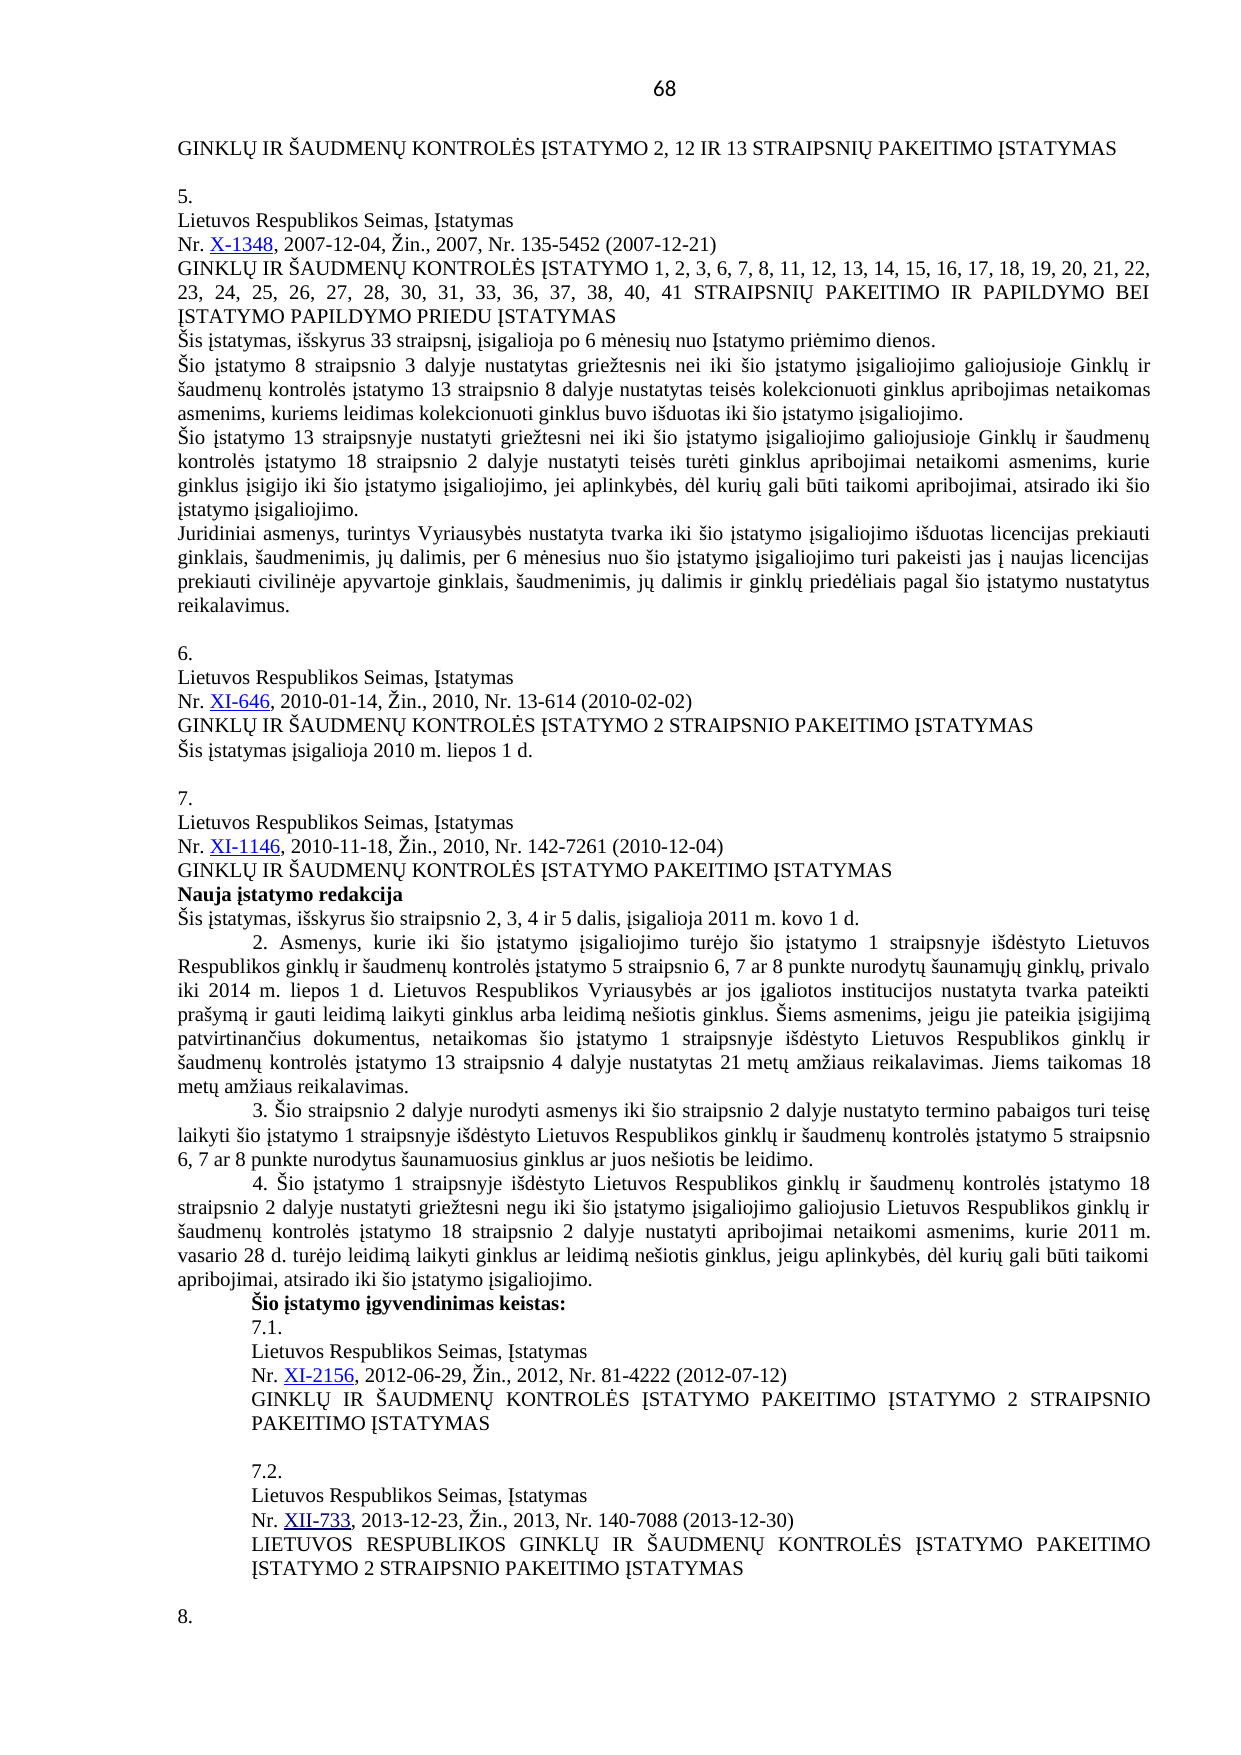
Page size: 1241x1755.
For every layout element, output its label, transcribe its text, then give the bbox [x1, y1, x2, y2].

text 3. Šio straipsnio 2 dalyje nurodyti asmenys iki šio straipsnio 2 dalyje nustatyto termino pabaigos turi teisę laikyti šio įstatymo 1 straipsnyje išdėstyto Lietuvos Respublikos ginklų ir šaudmenų kontrolės įstatymo 5 straipsnio 6, 7 ar 8 punkte nurodytus šaunamuosius ginklus ar juos nešiotis be leidimo. [177, 1098, 1152, 1171]
text 4. Šio įstatymo 1 straipsnyje išdėstyto Lietuvos Respublikos ginklų ir šaudmenų kontrolės įstatymo 18 straipsnio 2 dalyje nustatyti griežtesni negu iki šio įstatymo įsigaliojimo galiojusio Lietuvos Respublikos ginklų ir šaudmenų kontrolės įstatymo 18 straipsnio 2 dalyje nustatyti apribojimai netaikomi asmenims, kurie 2011 m. vasario 28 d. turėjo leidimą laikyti ginklus ar leidimą nešiotis ginklus, jeigu aplinkybės, dėl kurių gali būti taikomi apribojimai, atsirado iki šio įstatymo įsigaliojimo. [177, 1171, 1152, 1291]
text Šio įstatymo 13 straipsnyje nustatyti griežtesni nei iki šio įstatymo įsigaliojimo galiojusioje Ginklų ir šaudmenų kontrolės įstatymo 18 straipsnio 2 dalyje nustatyti teisės turėti ginklus apribojimai netaikomi asmenims, kurie ginklus įsigijo iki šio įstatymo įsigaliojimo, jei aplinkybės, dėl kurių gali būti taikomi apribojimai, atsirado iki šio įstatymo įsigaliojimo. [177, 425, 1152, 521]
text 6. [177, 641, 1152, 665]
text Lietuvos Respublikos Seimas, Įstatymas [177, 665, 1152, 689]
text 5. [177, 184, 1152, 208]
subtitle GINKLŲ IR ŠAUDMENŲ KONTROLĖS ĮSTATYMO PAKEITIMO ĮSTATYMAS [177, 858, 1152, 882]
text Nr. XII-733, 2013-12-23, Žin., 2013, Nr. 140-7088 (2013-12-30) [177, 1507, 1152, 1532]
text GINKLŲ IR ŠAUDMENŲ KONTROLĖS ĮSTATYMO 2 STRAIPSNIO PAKEITIMO ĮSTATYMAS [177, 713, 1152, 737]
text Šis įstatymas, išskyrus šio straipsnio 2, 3, 4 ir 5 dalis, įsigalioja 2011 m. kovo 1 d. [177, 906, 1152, 930]
text Lietuvos Respublikos Seimas, Įstatymas [177, 208, 1152, 232]
text Juridiniai asmenys, turintys Vyriausybės nustatyta tvarka iki šio įstatymo įsigaliojimo išduotas licencijas prekiauti ginklais, šaudmenimis, jų dalimis, per 6 mėnesius nuo šio įstatymo įsigaliojimo turi pakeisti jas į naujas licencijas prekiauti civilinėje apyvartoje ginklais, šaudmenimis, jų dalimis ir ginklų priedėliais pagal šio įstatymo nustatytus reikalavimus. [177, 521, 1152, 617]
text 7.2. [177, 1459, 1152, 1483]
text 7.1. [177, 1315, 1152, 1339]
text Šio įstatymo įgyvendinimas keistas: [177, 1291, 1152, 1315]
text Nr. X-1348, 2007-12-04, Žin., 2007, Nr. 135-5452 (2007-12-21) [177, 232, 1152, 256]
text LIETUVOS RESPUBLIKOS GINKLŲ IR ŠAUDMENŲ KONTROLĖS ĮSTATYMO PAKEITIMO ĮSTATYMO 2 STRAIPSNIO PAKEITIMO ĮSTATYMAS [251, 1532, 1152, 1580]
subtitle Lietuvos Respublikos Seimas, Įstatymas [177, 810, 1152, 834]
text Lietuvos Respublikos Seimas, Įstatymas [177, 1339, 1152, 1363]
text Nr. XI-1146, 2010-11-18, Žin., 2010, Nr. 142-7261 (2010-12-04) [177, 834, 1152, 858]
text 8. [177, 1604, 1152, 1628]
text 2. Asmenys, kurie iki šio įstatymo įsigaliojimo turėjo šio įstatymo 1 straipsnyje išdėstyto Lietuvos Respublikos ginklų ir šaudmenų kontrolės įstatymo 5 straipsnio 6, 7 ar 8 punkte nurodytų šaunamųjų ginklų, privalo iki 2014 m. liepos 1 d. Lietuvos Respublikos Vyriausybės ar jos įgaliotos institucijos nustatyta tvarka pateikti prašymą ir gauti leidimą laikyti ginklus arba leidimą nešiotis ginklus. Šiems asmenims, jeigu jie pateikia įsigijimą patvirtinančius dokumentus, netaikomas šio įstatymo 1 straipsnyje išdėstyto Lietuvos Respublikos ginklų ir šaudmenų kontrolės įstatymo 13 straipsnio 4 dalyje nustatytas 21 metų amžiaus reikalavimas. Jiems taikomas 18 metų amžiaus reikalavimas. [177, 930, 1152, 1098]
text Šis įstatymas įsigalioja 2010 m. liepos 1 d. [177, 737, 1152, 762]
text 7. [177, 786, 1152, 810]
text Nauja įstatymo redakcija [177, 882, 1152, 906]
text GINKLŲ IR ŠAUDMENŲ KONTROLĖS ĮSTATYMO PAKEITIMO ĮSTATYMO 2 STRAIPSNIO PAKEITIMO ĮSTATYMAS [251, 1387, 1152, 1435]
text GINKLŲ IR ŠAUDMENŲ KONTROLĖS ĮSTATYMO 2, 12 IR 13 STRAIPSNIŲ PAKEITIMO ĮSTATYMAS [177, 136, 1152, 160]
text Šis įstatymas, išskyrus 33 straipsnį, įsigalioja po 6 mėnesių nuo Įstatymo priėmimo dienos. [177, 328, 1152, 352]
text Šio įstatymo 8 straipsnio 3 dalyje nustatytas griežtesnis nei iki šio įstatymo įsigaliojimo galiojusioje Ginklų ir šaudmenų kontrolės įstatymo 13 straipsnio 8 dalyje nustatytas teisės kolekcionuoti ginklus apribojimas netaikomas asmenims, kuriems leidimas kolekcionuoti ginklus buvo išduotas iki šio įstatymo įsigaliojimo. [177, 352, 1152, 425]
text Nr. XI-646, 2010-01-14, Žin., 2010, Nr. 13-614 (2010-02-02) [177, 689, 1152, 713]
text Nr. XI-2156, 2012-06-29, Žin., 2012, Nr. 81-4222 (2012-07-12) [177, 1363, 1152, 1387]
text Lietuvos Respublikos Seimas, Įstatymas [177, 1483, 1152, 1507]
text GINKLŲ IR ŠAUDMENŲ KONTROLĖS ĮSTATYMO 1, 2, 3, 6, 7, 8, 11, 12, 13, 14, 15, 16, 17, 18, 19, 20, 21, 22, 23, 24, 25, 26, 27, 28, 30, 31, 33, 36, 37, 38, 40, 41 STRAIPSNIŲ PAKEITIMO IR PAPILDYMO BEI ĮSTATYMO PAPILDYMO PRIEDU ĮSTATYMAS [177, 256, 1152, 328]
